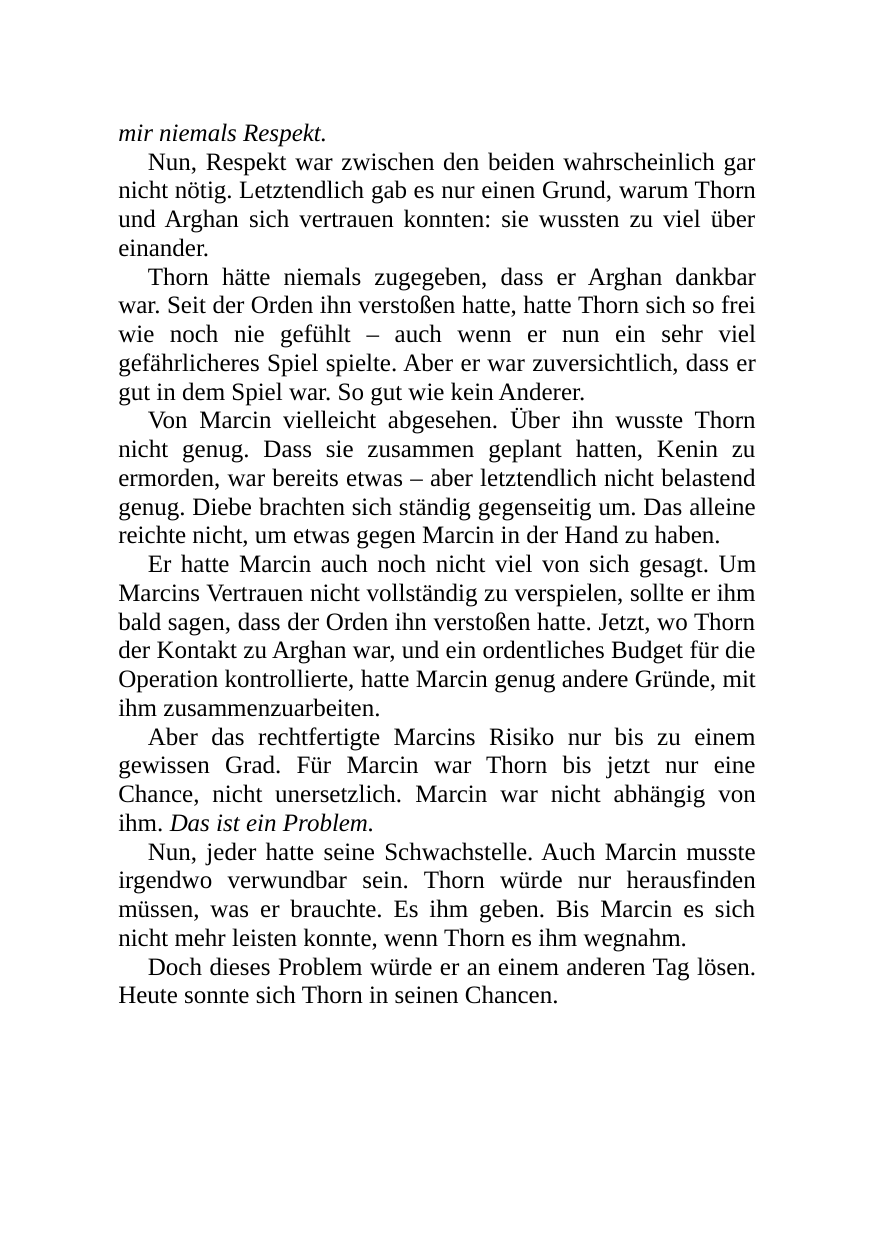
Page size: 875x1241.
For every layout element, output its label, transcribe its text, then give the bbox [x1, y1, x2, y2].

text Aber das rechtfertigte Marcins Risiko nur bis zu einem gewissen Grad. Für Marcin war Thorn bis jetzt nur eine Chance, nicht unersetzlich. Marcin war nicht abhängig von ihm. Das ist ein Problem. [118, 722, 756, 837]
text Doch dieses Problem würde er an einem anderen Tag lösen. Heute sonnte sich Thorn in seinen Chancen. [118, 952, 756, 1009]
text mir niemals Respekt. [118, 118, 756, 147]
text Nun, jeder hatte seine Schwachstelle. Auch Marcin musste irgendwo verwundbar sein. Thorn würde nur herausfinden müssen, was er brauchte. Es ihm geben. Bis Marcin es sich nicht mehr leisten konnte, wenn Thorn es ihm wegnahm. [118, 837, 756, 952]
text Er hatte Marcin auch noch nicht viel von sich gesagt. Um Marcins Vertrauen nicht vollständig zu verspielen, sollte er ihm bald sagen, dass der Orden ihn verstoßen hatte. Jetzt, wo Thorn der Kontakt zu Arghan war, und ein ordentliches Budget für die Operation kontrollierte, hatte Marcin genug andere Gründe, mit ihm zusammenzuarbeiten. [118, 549, 756, 722]
text Von Marcin vielleicht abgesehen. Über ihn wusste Thorn nicht genug. Dass sie zusammen geplant hatten, Kenin zu ermorden, war bereits etwas – aber letztendlich nicht belastend genug. Diebe brachten sich ständig gegenseitig um. Das alleine reichte nicht, um etwas gegen Marcin in der Hand zu haben. [118, 406, 756, 549]
text Thorn hätte niemals zugegeben, dass er Arghan dankbar war. Seit der Orden ihn verstoßen hatte, hatte Thorn sich so frei wie noch nie gefühlt – auch wenn er nun ein sehr viel gefährlicheres Spiel spielte. Aber er war zuversichtlich, dass er gut in dem Spiel war. So gut wie kein Anderer. [118, 262, 756, 406]
text Nun, Respekt war zwischen den beiden wahrscheinlich gar nicht nötig. Letztendlich gab es nur einen Grund, warum Thorn und Arghan sich vertrauen konnten: sie wussten zu viel über einander. [118, 147, 756, 262]
